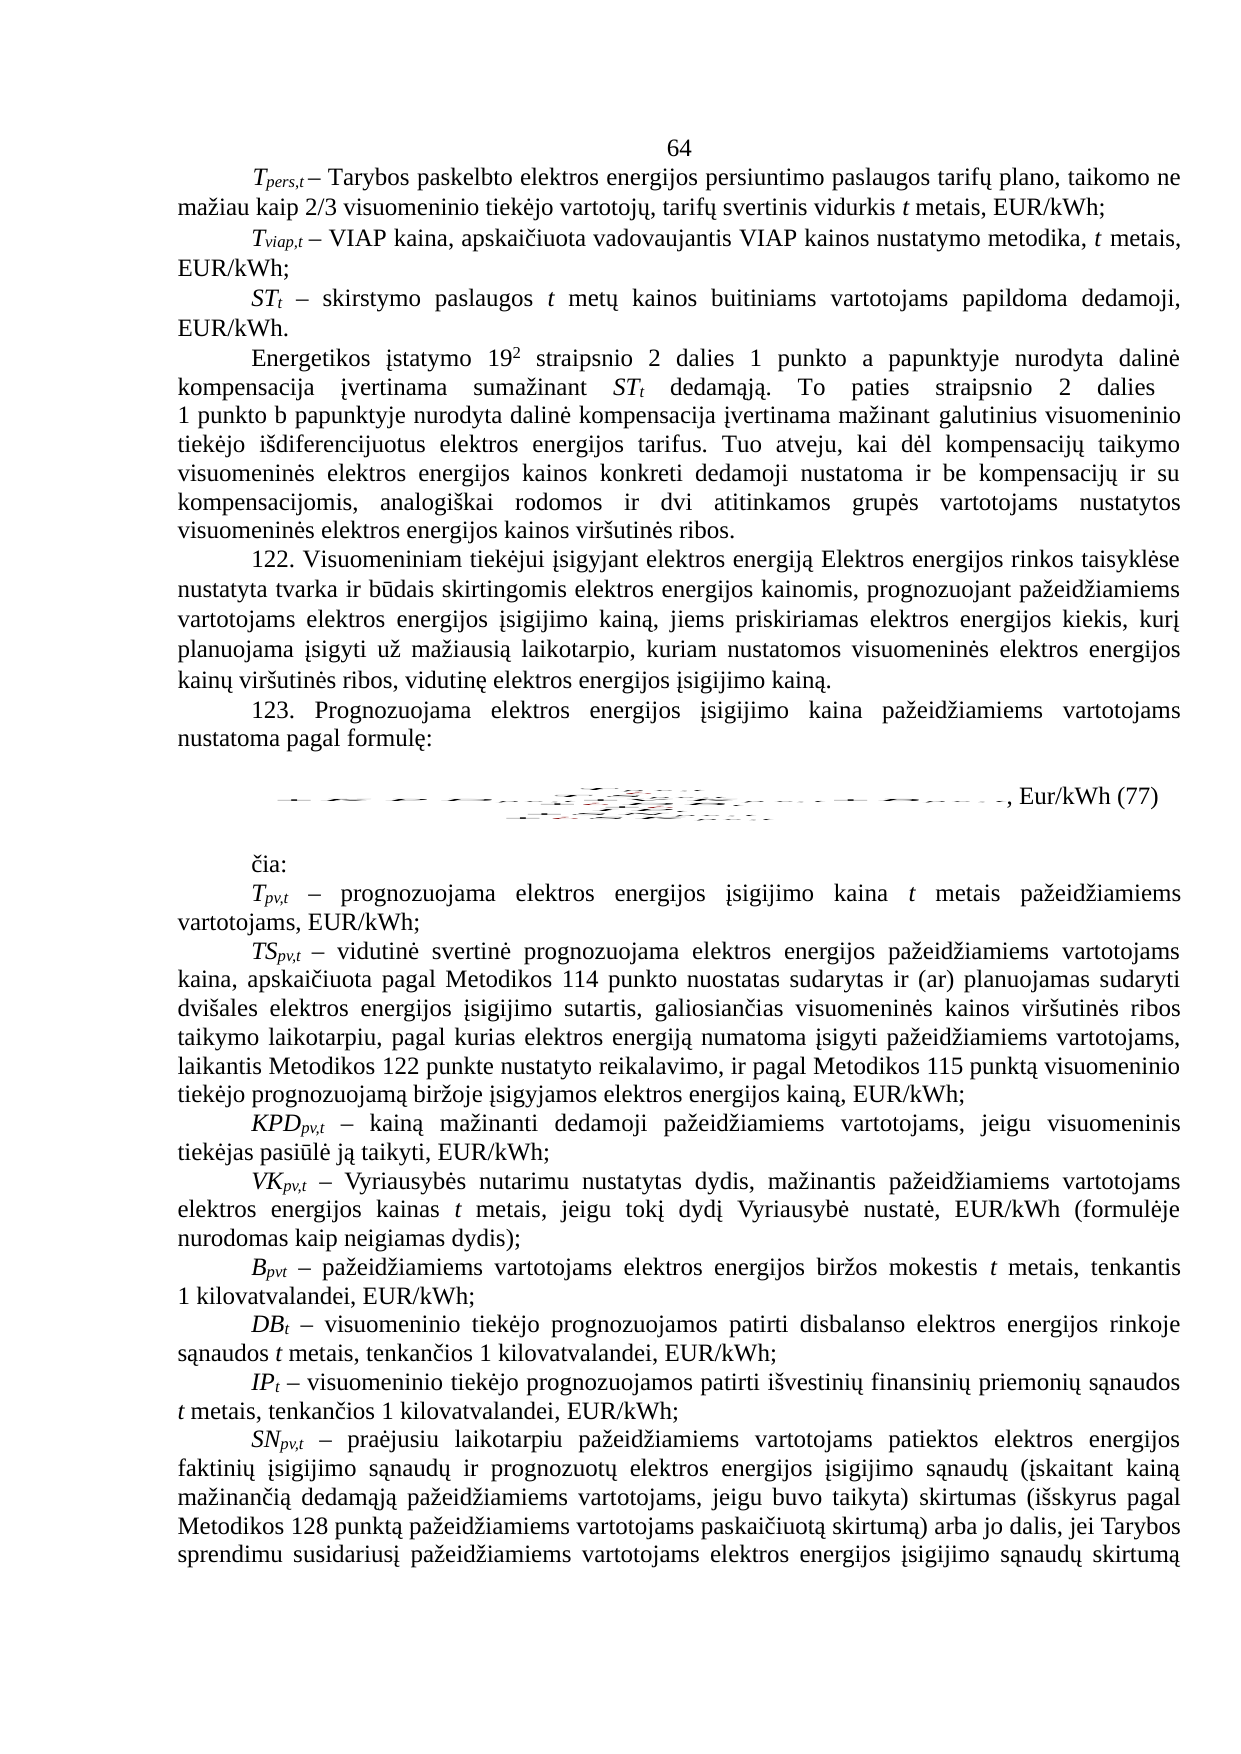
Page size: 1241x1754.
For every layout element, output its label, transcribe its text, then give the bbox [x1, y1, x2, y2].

text SNpv,t – praėjusiu laikotarpiu pažeidžiamiems vartotojams patiektos elektros energijos faktinių įsigijimo sąnaudų ir prognozuotų elektros energijos įsigijimo sąnaudų (įskaitant kainą mažinančią dedamąją pažeidžiamiems vartotojams, jeigu buvo taikyta) skirtumas (išskyrus pagal Metodikos 128 punktą pažeidžiamiems vartotojams paskaičiuotą skirtumą) arba jo dalis, jei Tarybos sprendimu susidariusį pažeidžiamiems vartotojams elektros energijos įsigijimo sąnaudų skirtumą [177, 1424, 1181, 1568]
text Tviap,t – VIAP kaina, apskaičiuota vadovaujantis VIAP kainos nustatymo metodika, t metais, EUR/kWh; [177, 223, 1181, 281]
text DBt – visuomeninio tiekėjo prognozuojamos patirti disbalanso elektros energijos rinkoje sąnaudos t metais, tenkančios 1 kilovatvalandei, EUR/kWh; [177, 1309, 1181, 1367]
text STt – skirstymo paslaugos t metų kainos buitiniams vartotojams papildoma dedamoji, EUR/kWh. [177, 283, 1181, 342]
text VKpv,t – Vyriausybės nutarimu nustatytas dydis, mažinantis pažeidžiamiems vartotojams elektros energijos kainas t metais, jeigu tokį dydį Vyriausybė nustatė, EUR/kWh (formulėje nurodomas kaip neigiamas dydis); [177, 1166, 1181, 1252]
text Tpers,t – Tarybos paskelbto elektros energijos persiuntimo paslaugos tarifų plano, taikomo ne mažiau kaip 2/3 visuomeninio tiekėjo vartotojų, tarifų svertinis vidurkis t metais, EUR/kWh; [177, 162, 1181, 221]
text Tpv,t – prognozuojama elektros energijos įsigijimo kaina t metais pažeidžiamiems vartotojams, EUR/kWh; [177, 878, 1181, 936]
text TSpv,t – vidutinė svertinė prognozuojama elektros energijos pažeidžiamiems vartotojams kaina, apskaičiuota pagal Metodikos 114 punkto nuostatas sudarytas ir (ar) planuojamas sudaryti dvišales elektros energijos įsigijimo sutartis, galiosiančias visuomeninės kainos viršutinės ribos taikymo laikotarpiu, pagal kurias elektros energiją numatoma įsigyti pažeidžiamiems vartotojams, laikantis Metodikos 122 punkte nustatyto reikalavimo, ir pagal Metodikos 115 punktą visuomeninio tiekėjo prognozuojamą biržoje įsigyjamos elektros energijos kainą, EUR/kWh; [177, 936, 1181, 1108]
text čia: [177, 849, 1181, 878]
text 122. Visuomeniniam tiekėjui įsigyjant elektros energiją Elektros energijos rinkos taisyklėse nustatyta tvarka ir būdais skirtingomis elektros energijos kainomis, prognozuojant pažeidžiamiems vartotojams elektros energijos įsigijimo kainą, jiems priskiriamas elektros energijos kiekis, kurį planuojama įsigyti už mažiausią laikotarpio, kuriam nustatomos visuomeninės elektros energijos kainų viršutinės ribos, vidutinę elektros energijos įsigijimo kainą. [177, 544, 1181, 693]
text KPDpv,t – kainą mažinanti dedamoji pažeidžiamiems vartotojams, jeigu visuomeninis tiekėjas pasiūlė ją taikyti, EUR/kWh; [177, 1108, 1181, 1166]
text 123. Prognozuojama elektros energijos įsigijimo kaina pažeidžiamiems vartotojams nustatoma pagal formulę: [177, 695, 1181, 752]
text Energetikos įstatymo 192 straipsnio 2 dalies 1 punkto a papunktyje nurodyta dalinė kompensacija įvertinama sumažinant STt dedamąją. To paties straipsnio 2 dalies 1 punkto b papunktyje nurodyta dalinė kompensacija įvertinama mažinant galutinius visuomeninio tiekėjo išdiferencijuotus elektros energijos tarifus. Tuo atveju, kai dėl kompensacijų taikymo visuomeninės elektros energijos kainos konkreti dedamoji nustatoma ir be kompensacijų ir su kompensacijomis, analogiškai rodomos ir dvi atitinkamos grupės vartotojams nustatytos visuomeninės elektros energijos kainos viršutinės ribos. [177, 343, 1181, 544]
text , Eur/kWh (77) [177, 781, 1181, 821]
text IPt – visuomeninio tiekėjo prognozuojamos patirti išvestinių finansinių priemonių sąnaudos t metais, tenkančios 1 kilovatvalandei, EUR/kWh; [177, 1367, 1181, 1424]
text Bpvt – pažeidžiamiems vartotojams elektros energijos biržos mokestis t metais, tenkantis 1 kilovatvalandei, EUR/kWh; [177, 1252, 1181, 1309]
